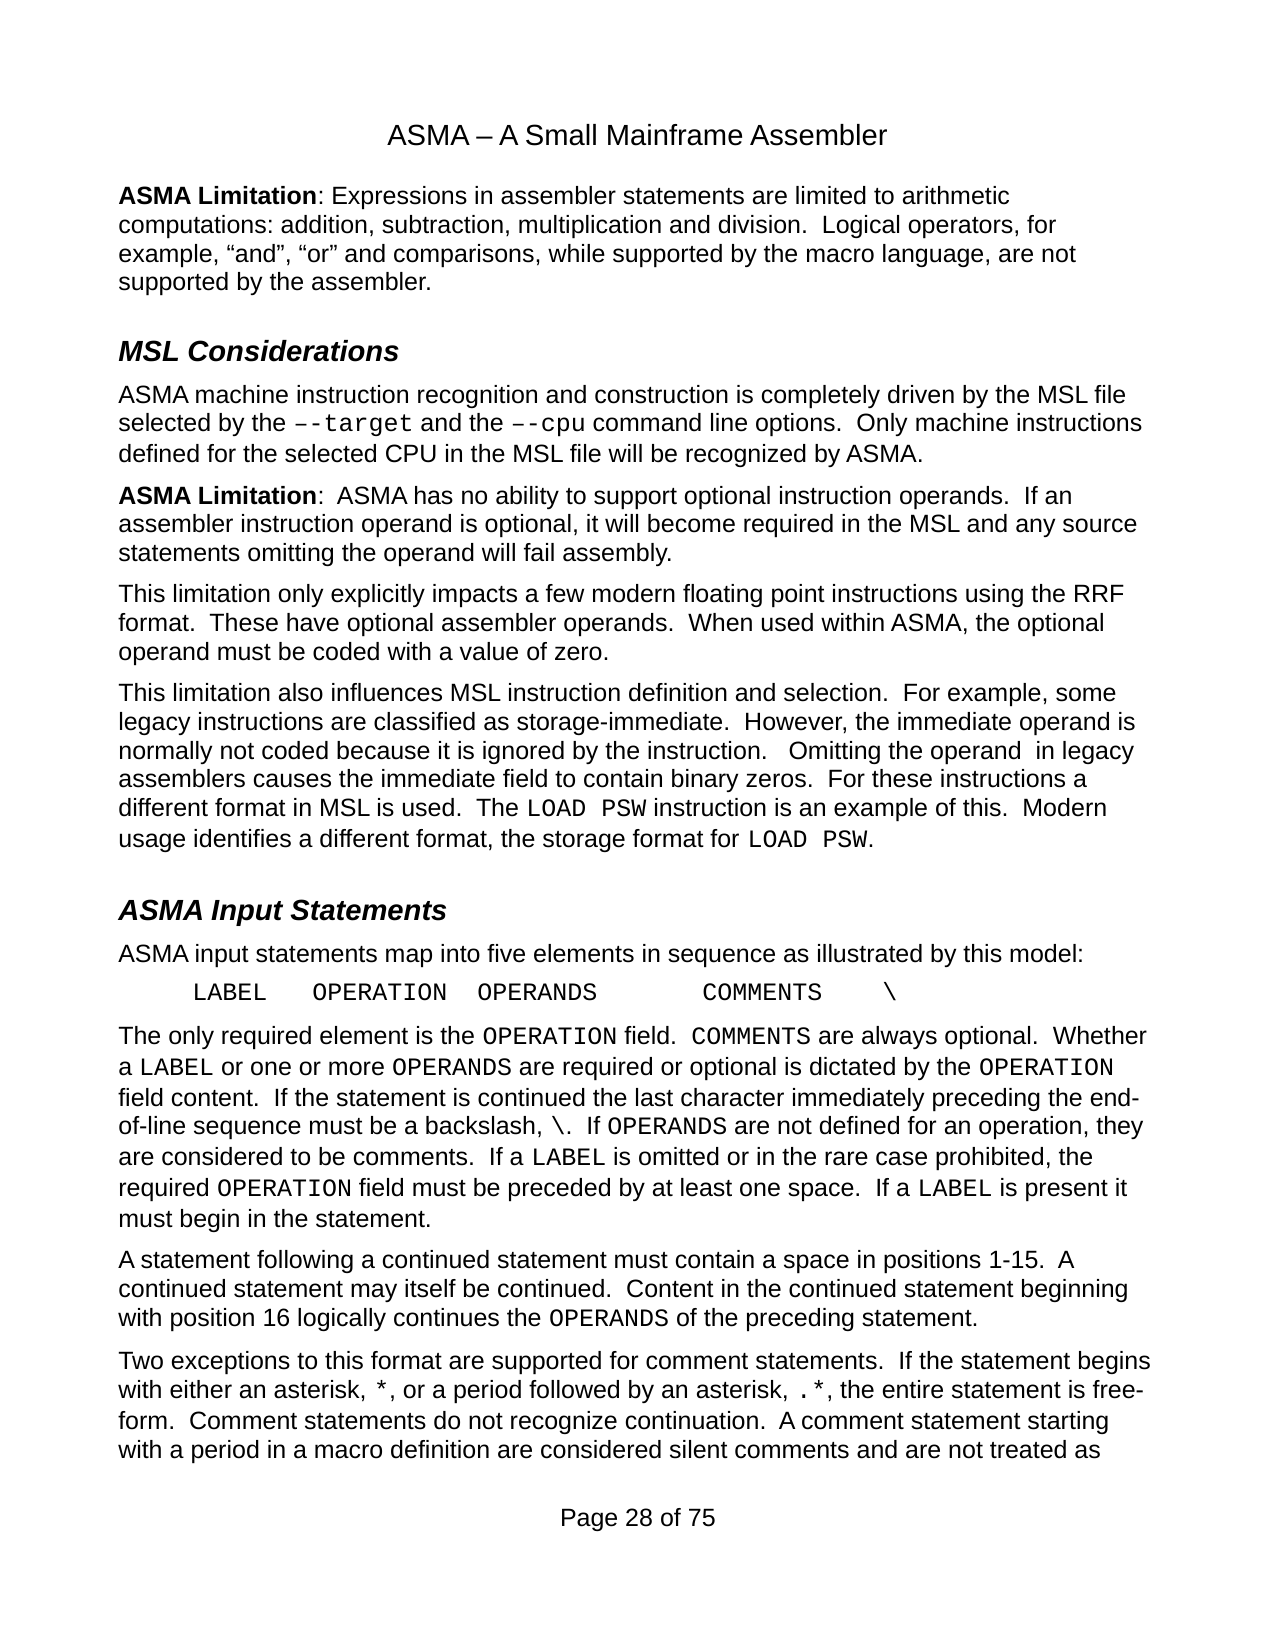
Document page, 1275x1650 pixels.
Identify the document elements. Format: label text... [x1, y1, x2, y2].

text ASMA input statements map into five elements in sequence as illustrated by this model: [118, 938, 1157, 967]
text LABEL OPERATION OPERANDS COMMENTS \ [192, 980, 1157, 1008]
text ASMA Limitation: Expressions in assembler statements are limited to arithmetic computations: addition, subtraction, multiplication and division. Logical operators, for example, “and”, “or” and comparisons, while supported by the macro language, are not supported by the assembler. [118, 181, 1157, 296]
text ASMA machine instruction recognition and construction is completely driven by the MSL file selected by the –-target and the –-cpu command line options. Only machine instructions defined for the selected CPU in the MSL file will be recognized by ASMA. [118, 380, 1157, 468]
text Two exceptions to this format are supported for comment statements. If the statement begins with either an asterisk, *, or a period followed by an asterisk, .*, the entire statement is free-form. Comment statements do not recognize continuation. A comment statement starting with a period in a macro definition are considered silent comments and are not treated as [118, 1346, 1157, 1463]
subtitle ASMA Input Statements [118, 892, 1157, 926]
text This limitation also influences MSL instruction definition and selection. For example, some legacy instructions are classified as storage-immediate. However, the immediate operand is normally not coded because it is ignored by the instruction. Omitting the operand in legacy assemblers causes the immediate field to contain binary zeros. For these instructions a different format in MSL is used. The LOAD PSW instruction is an example of this. Modern usage identifies a different format, the storage format for LOAD PSW. [118, 678, 1157, 855]
text This limitation only explicitly impacts a few modern floating point instructions using the RRF format. These have optional assembler operands. When used within ASMA, the optional operand must be coded with a value of zero. [118, 579, 1157, 666]
text ASMA Limitation: ASMA has no ability to support optional instruction operands. If an assembler instruction operand is optional, it will become required in the MSL and any source statements omitting the operand will fail assembly. [118, 481, 1157, 567]
subtitle MSL Considerations [118, 334, 1157, 367]
text A statement following a continued statement must contain a space in positions 1-15. A continued statement may itself be continued. Content in the continued statement beginning with position 16 logically continues the OPERANDS of the preceding statement. [118, 1245, 1157, 1334]
text The only required element is the OPERATION field. COMMENTS are always optional. Whether a LABEL or one or more OPERANDS are required or optional is dictated by the OPERATION field content. If the statement is continued the last character immediately preceding the end-of-line sequence must be a backslash, \. If OPERANDS are not defined for an operation, they are considered to be comments. If a LABEL is omitted or in the rare case prohibited, the required OPERATION field must be preceded by at least one space. If a LABEL is present it must begin in the statement. [118, 1021, 1157, 1233]
